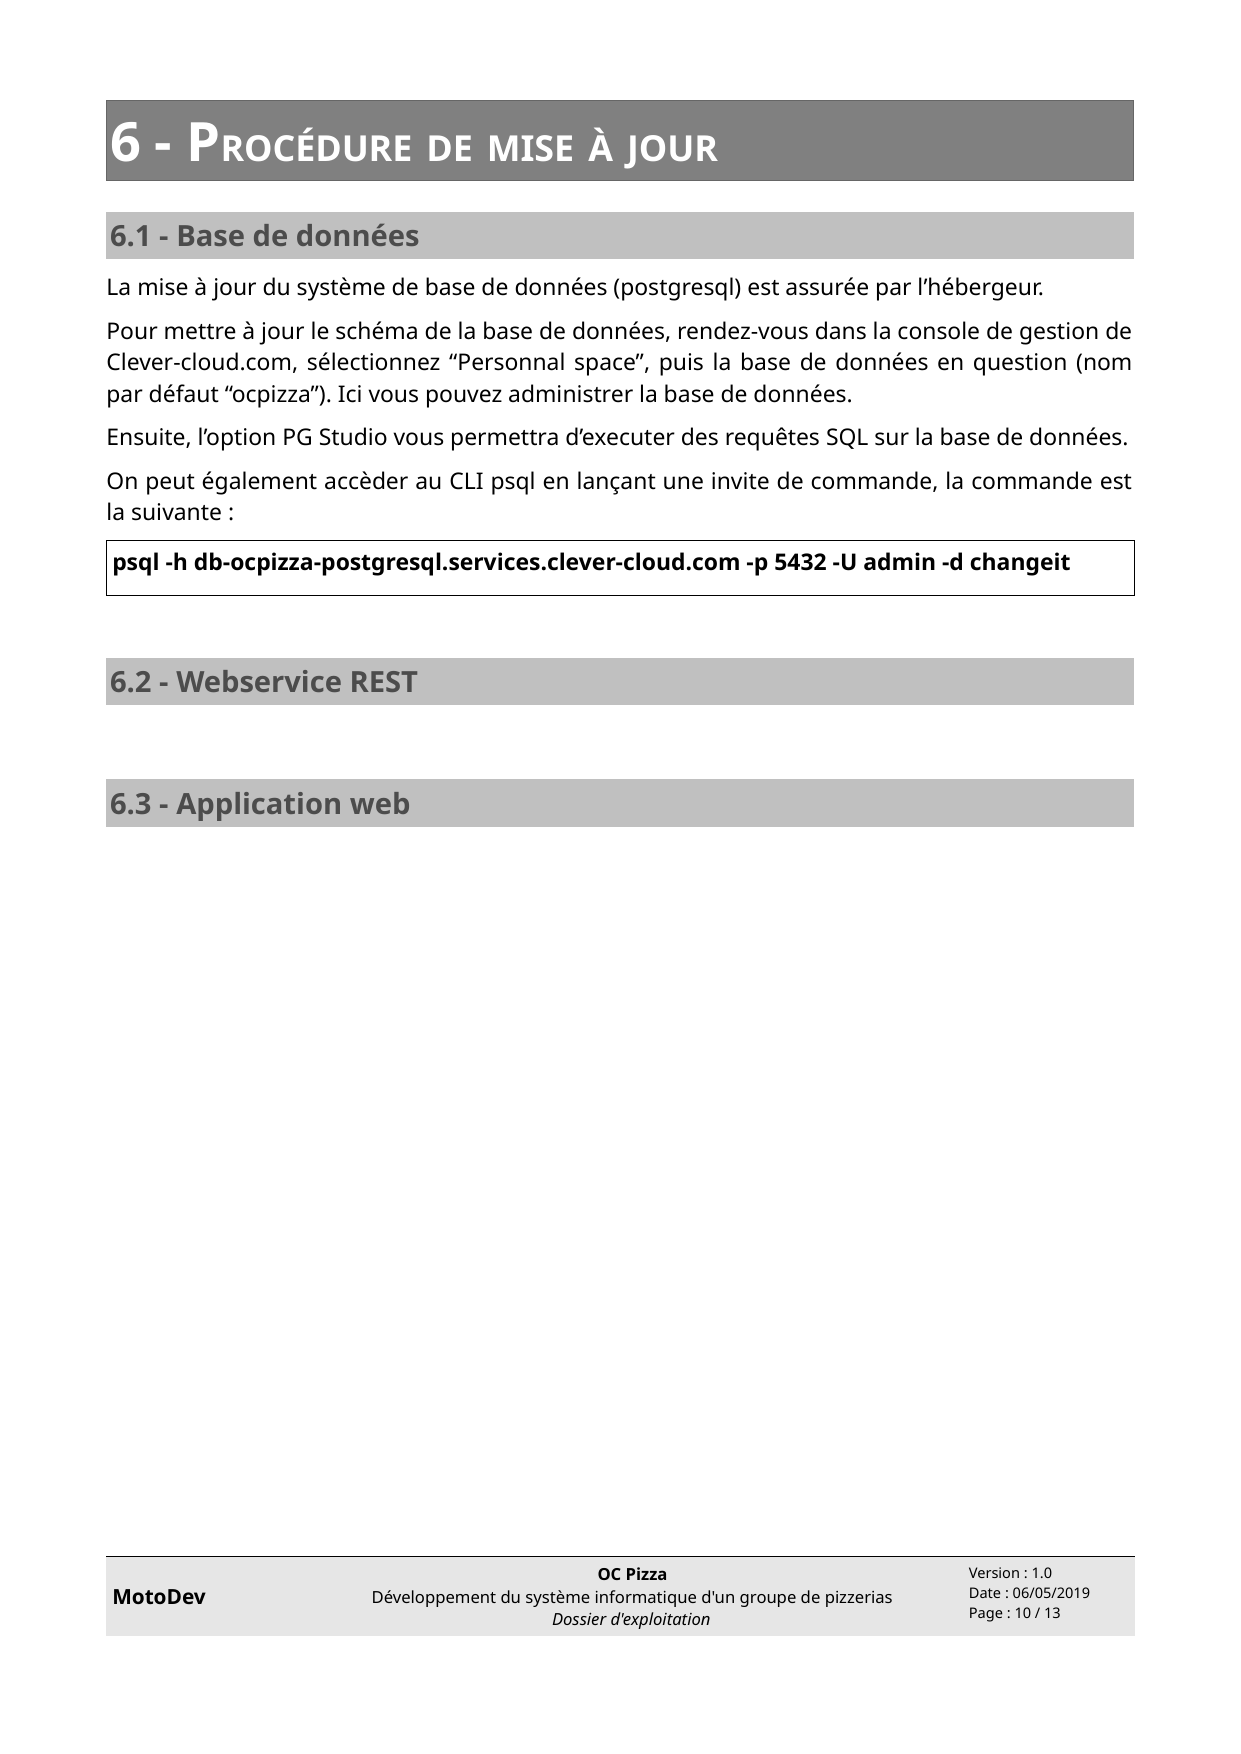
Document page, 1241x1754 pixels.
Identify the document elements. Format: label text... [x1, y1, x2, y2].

table_header psql -h db-ocpizza-postgresql.services.clever-cloud.com -p 5432 -U admin -d changeit [107, 541, 1134, 595]
subtitle Procédure de mise à jour [107, 101, 1133, 180]
subtitle Webservice REST [107, 659, 1133, 704]
text Pour mettre à jour le schéma de la base de données, rendez-vous dans la console de gestion de Clever-cloud.com, sélectionnez “Personnal space”, puis la base de données en question (nom par défaut “ocpizza”). Ici vous pouvez administrer la base de données. [106, 315, 1134, 409]
text Ensuite, l’option PG Studio vous permettra d’executer des requêtes SQL sur la base de données. [106, 421, 1134, 452]
subtitle Application web [107, 781, 1133, 826]
text La mise à jour du système de base de données (postgresql) est assurée par l’hébergeur. [106, 271, 1134, 302]
text On peut également accèder au CLI psql en lançant une invite de commande, la commande est la suivante : [106, 465, 1134, 527]
subtitle Base de données [107, 213, 1133, 258]
